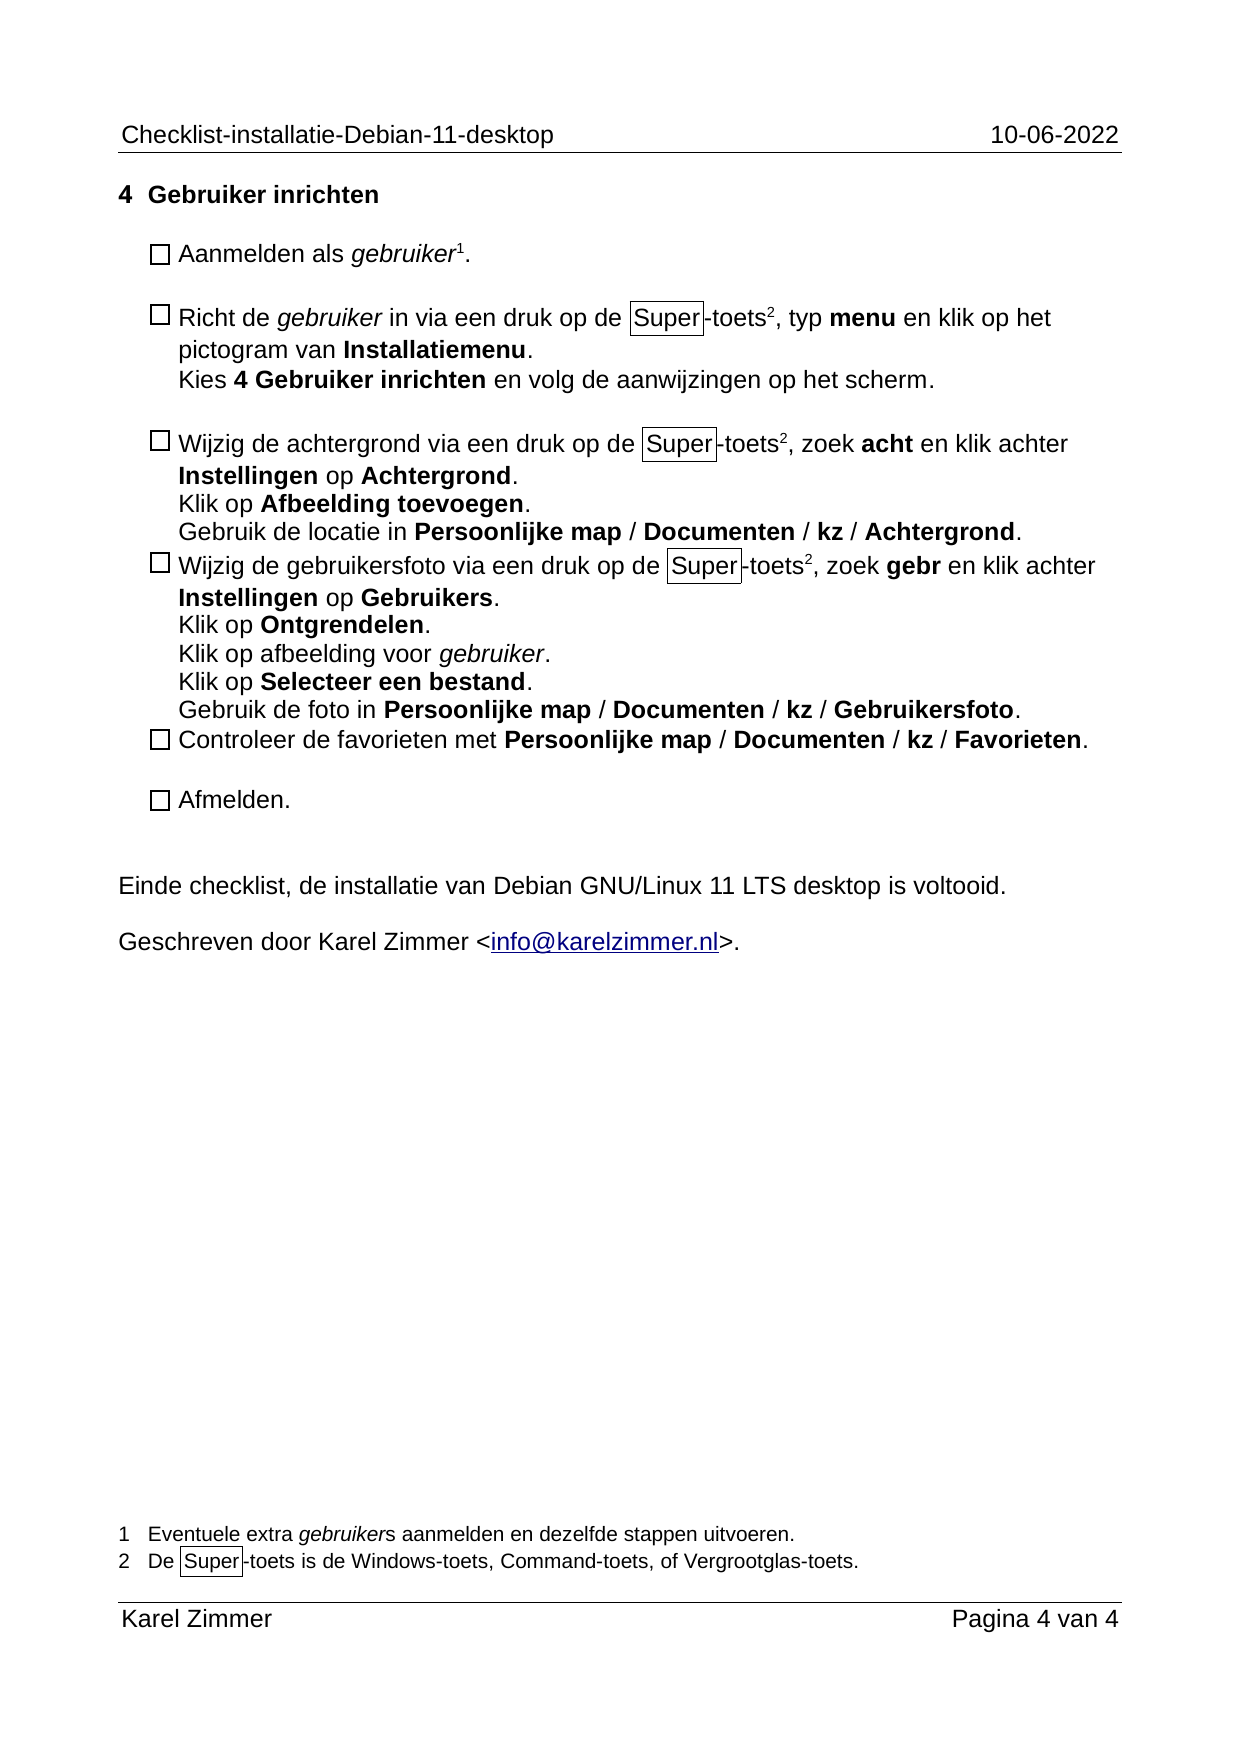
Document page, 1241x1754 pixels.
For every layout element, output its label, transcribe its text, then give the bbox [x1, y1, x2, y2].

table_cell Kies 4 Gebruiker inrichten en volg de aanwijzingen op het scherm. [177, 365, 1122, 395]
table_cell Controleer de favorieten met Persoonlijke map / Documenten / kz / Favorieten. [177, 725, 1122, 755]
table_cell [141, 395, 177, 426]
table_cell [141, 426, 177, 547]
table_cell [141, 365, 177, 395]
table_cell Afmelden. [177, 785, 1122, 816]
table_header [141, 239, 177, 269]
table_cell Richt de gebruiker in via een druk op de Super-toets, typ menu en klik op het pictogram van Installatiemenu. [177, 300, 1122, 365]
table_cell Wijzig de gebruikersfoto via een druk op de Super-toets2, zoek gebr en klik achter Instellingen op Gebruikers. Klik op Ontgrendelen. Klik op afbeelding voor gebruiker. Klik op Selecteer een bestand. Gebruik de foto in Persoonlijke map / Documenten / kz / Gebruikersfoto. [177, 547, 1122, 725]
table_header Aanmelden als gebruiker. [177, 239, 1122, 269]
table_cell [141, 300, 177, 365]
table_cell [141, 785, 177, 816]
table_cell [177, 269, 1122, 300]
table_cell [141, 755, 177, 785]
table_cell [141, 725, 177, 755]
text Geschreven door Karel Zimmer <info@karelzimmer.nl>. [118, 928, 1122, 956]
text Einde checklist, de installatie van Debian GNU/Linux 11 LTS desktop is voltooid. [118, 872, 1122, 900]
table_cell [177, 395, 1122, 426]
table_cell [177, 755, 1122, 785]
table_cell Wijzig de achtergrond via een druk op de Super-toets2, zoek acht en klik achter Instellingen op Achtergrond. Klik op Afbeelding toevoegen. Gebruik de locatie in Persoonlijke map / Documenten / kz / Achtergrond. [177, 426, 1122, 547]
table_cell [141, 269, 177, 300]
list Gebruiker inrichten [118, 177, 1122, 211]
table_cell [141, 547, 177, 725]
